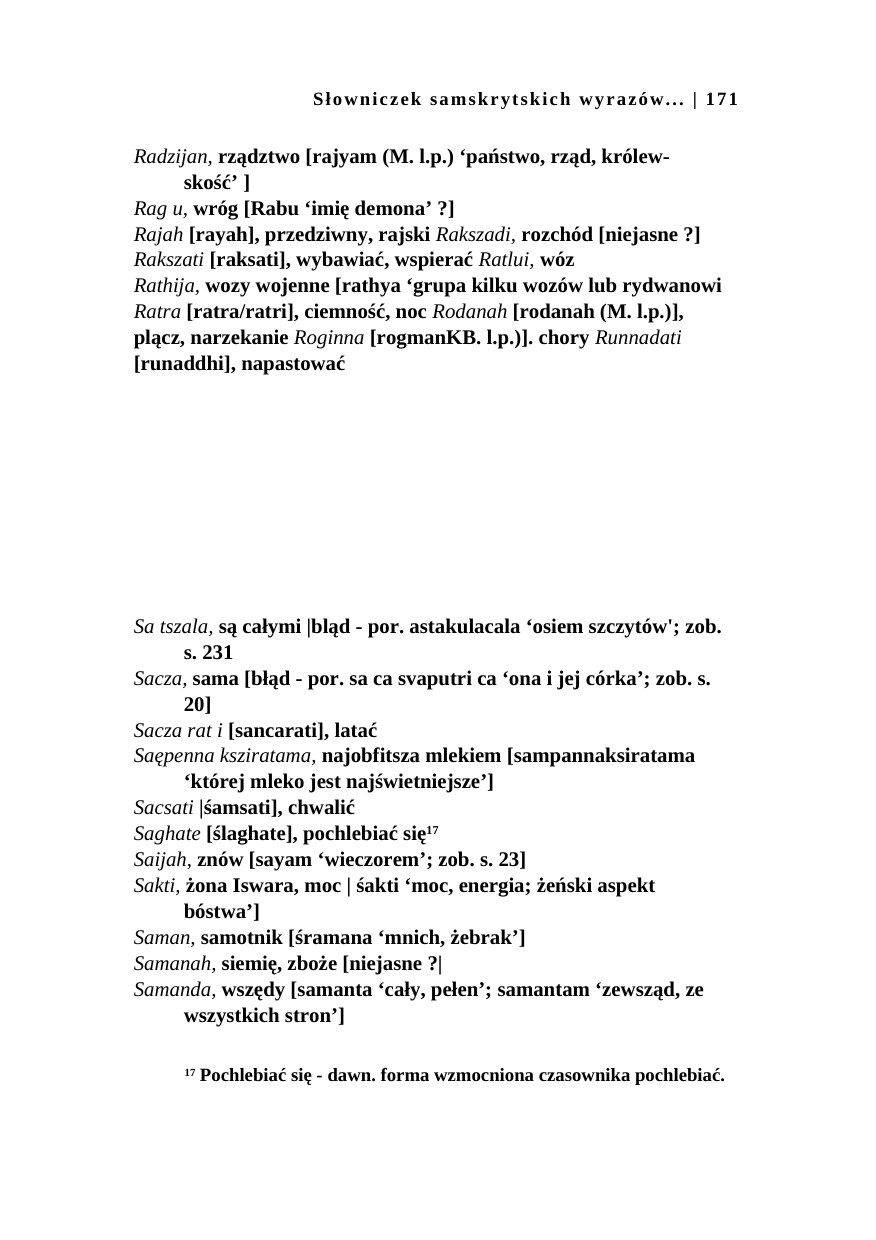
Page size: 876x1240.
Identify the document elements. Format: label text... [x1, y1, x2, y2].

text 17 Pochlebiać się - dawn. forma wzmocniona czasownika pochlebiać. [134, 1063, 736, 1087]
text Saijah, znów [sayam ‘wieczorem’; zob. s. 23] [133, 846, 736, 872]
text Rathija, wozy wojenne [rathya ‘grupa kilku wozów lub rydwanowi [133, 272, 736, 298]
text Słowniczek samskrytskich wyrazów... | 171 [313, 90, 738, 109]
text Sacsati |śamsati], chwalić [133, 794, 736, 820]
text Saman, samotnik [śramana ‘mnich, żebrak’] [133, 924, 736, 950]
text Sacza rat i [sancarati], latać [133, 716, 736, 742]
text Sa tszala, są całymi |bląd - por. astakulacala ‘osiem szczytów'; zob. s. 231 [133, 612, 736, 664]
text Sakti, żona Iswara, moc | śakti ‘moc, energia; żeński aspekt bóstwa’] [133, 872, 736, 924]
text Saępenna ksziratama, najobfitsza mlekiem [sampannaksiratama ‘której mleko jest najświetniejsze’] [133, 742, 736, 794]
text Ratra [ratra/ratri], ciemność, noc Rodanah [rodanah (M. l.p.)], plącz, narzekanie Roginna [rogmanKB. l.p.)]. chory Runnadati [runaddhi], napastować [133, 298, 736, 376]
text Rag u, wróg [Rabu ‘imię demona’ ?] [133, 194, 736, 220]
text Rajah [rayah], przedziwny, rajski Rakszadi, rozchód [niejasne ?] [133, 220, 736, 246]
text Sacza, sama [błąd - por. sa ca svaputri ca ‘ona i jej córka’; zob. s. 20] [133, 664, 736, 716]
text Saghate [ślaghate], pochlebiać się17 [133, 820, 736, 846]
text Samanah, siemię, zboże [niejasne ?| [133, 950, 736, 976]
text Radzijan, rządztwo [rajyam (M. l.p.) ‘państwo, rząd, królew- skość’ ] [133, 142, 736, 194]
text Rakszati [raksati], wybawiać, wspierać Ratlui, wóz [133, 246, 736, 272]
text Samanda, wszędy [samanta ‘cały, pełen’; samantam ‘zewsząd, ze wszystkich stron’] [133, 976, 736, 1027]
